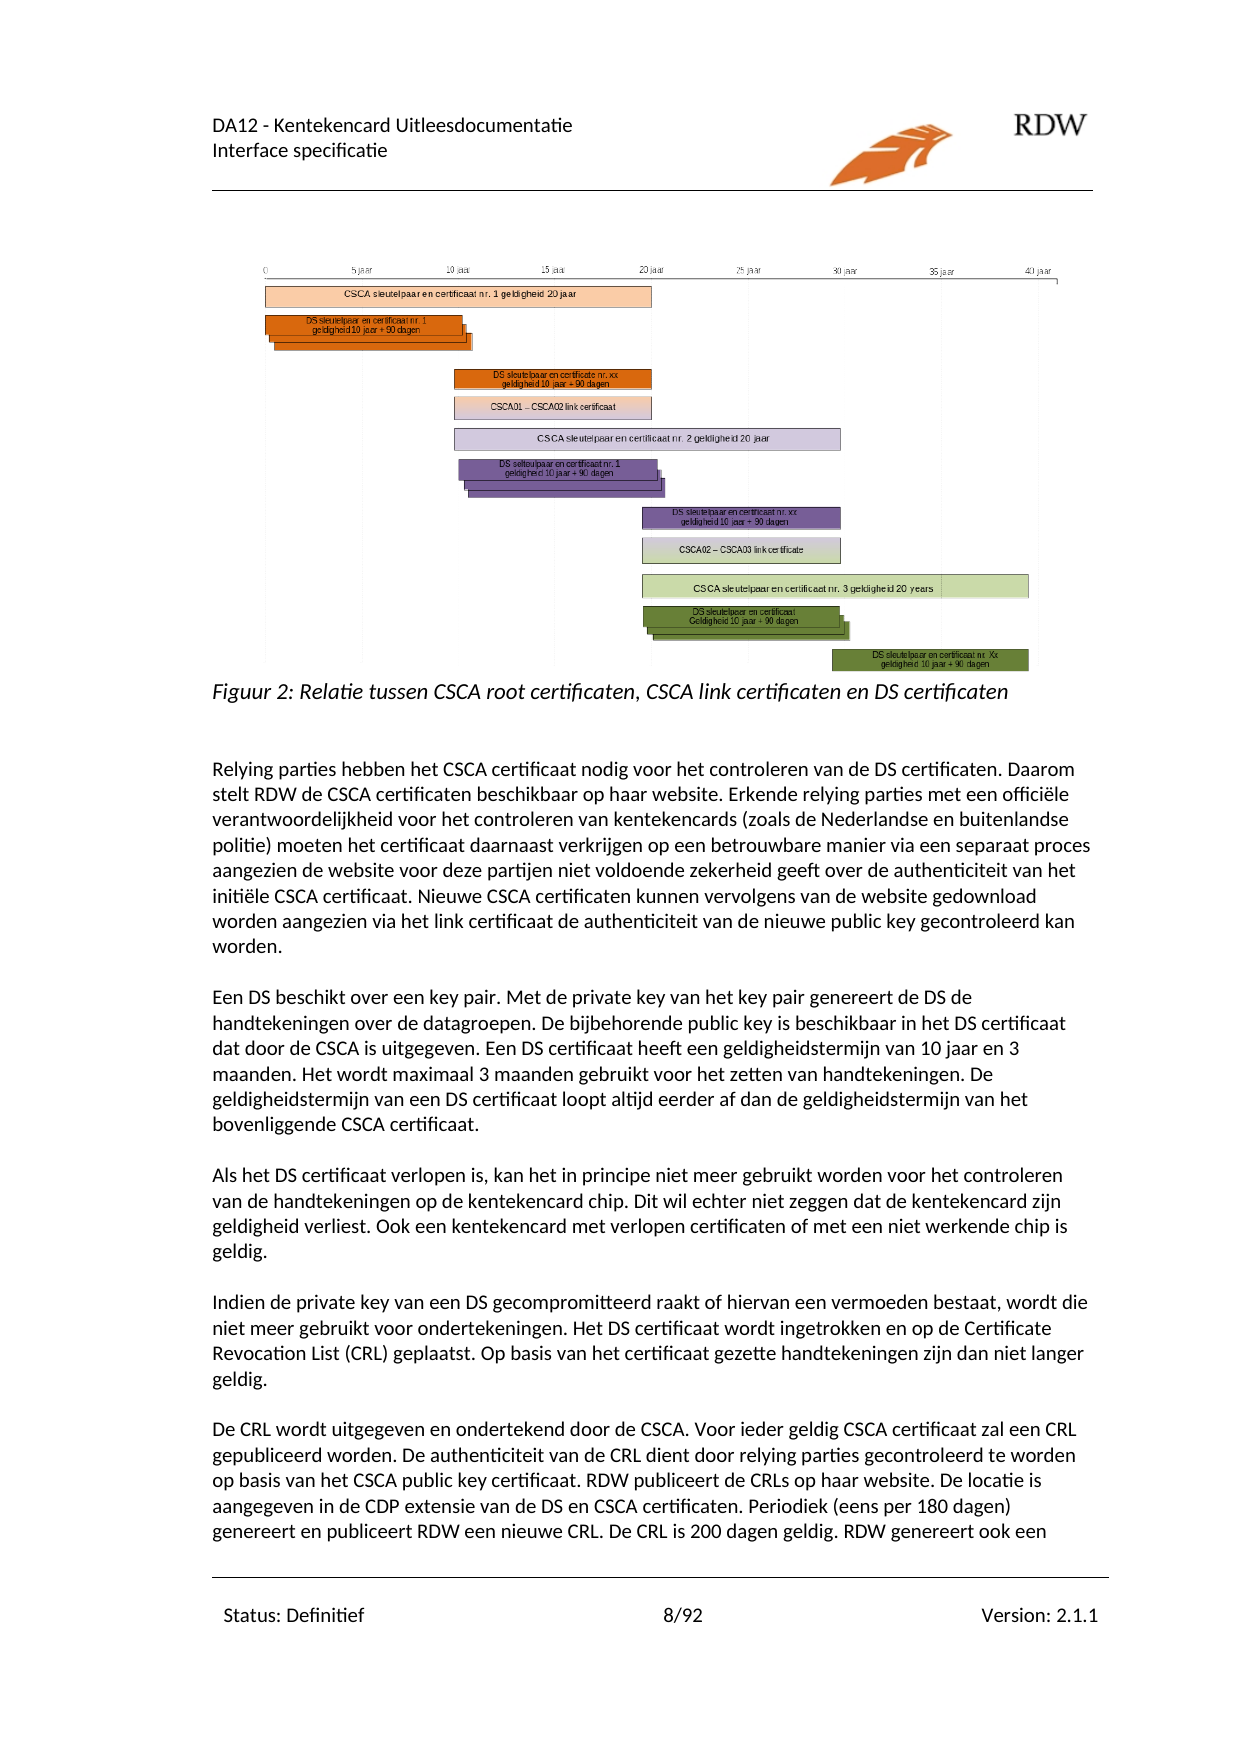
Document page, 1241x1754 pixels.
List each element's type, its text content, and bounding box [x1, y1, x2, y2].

text Een DS beschikt over een key pair. Met de private key van het key pair genereert de DS de handtekeningen over de datagroepen. De bijbehorende public key is beschikbaar in het DS certificaat dat door de CSCA is uitgegeven. Een DS certificaat heeft een geldigheidstermijn van 10 jaar en 3 maanden. Het wordt maximaal 3 maanden gebruikt voor het zetten van handtekeningen. De geldigheidstermijn van een DS certificaat loopt altijd eerder af dan de geldigheidstermijn van het bovenliggende CSCA certificaat. [212, 984, 1093, 1137]
text Relying parties hebben het CSCA certificaat nodig voor het controleren van de DS certificaten. Daarom stelt RDW de CSCA certificaten beschikbaar op haar website. Erkende relying parties met een officiële verantwoordelijkheid voor het controleren van kentekencards (zoals de Nederlandse en buitenlandse politie) moeten het certificaat daarnaast verkrijgen op een betrouwbare manier via een separaat proces aangezien de website voor deze partijen niet voldoende zekerheid geeft over de authenticiteit van het initiële CSCA certificaat. Nieuwe CSCA certificaten kunnen vervolgens van de website gedownload worden aangezien via het link certificaat de authenticiteit van de nieuwe public key gecontroleerd kan worden. [212, 756, 1093, 959]
text Figuur 2: Relatie tussen CSCA root certificaten, CSCA link certificaten en DS certificaten [212, 677, 1093, 705]
text Indien de private key van een DS gecompromitteerd raakt of hiervan een vermoeden bestaat, wordt die niet meer gebruikt voor ondertekeningen. Het DS certificaat wordt ingetrokken en op de Certificate Revocation List (CRL) geplaatst. Op basis van het certificaat gezette handtekeningen zijn dan niet langer geldig. [212, 1289, 1093, 1391]
text Als het DS certificaat verlopen is, kan het in principe niet meer gebruikt worden voor het controleren van de handtekeningen op de kentekencard chip. Dit wil echter niet zeggen dat de kentekencard zijn geldigheid verliest. Ook een kentekencard met verlopen certificaten of met een niet werkende chip is geldig. [212, 1162, 1093, 1264]
text De CRL wordt uitgegeven en ondertekend door de CSCA. Voor ieder geldig CSCA certificaat zal een CRL gepubliceerd worden. De authenticiteit van de CRL dient door relying parties gecontroleerd te worden op basis van het CSCA public key certificaat. RDW publiceert de CRLs op haar website. De locatie is aangegeven in de CDP extensie van de DS en CSCA certificaten. Periodiek (eens per 180 dagen) genereert en publiceert RDW een nieuwe CRL. De CRL is 200 dagen geldig. RDW genereert ook een [212, 1417, 1093, 1544]
